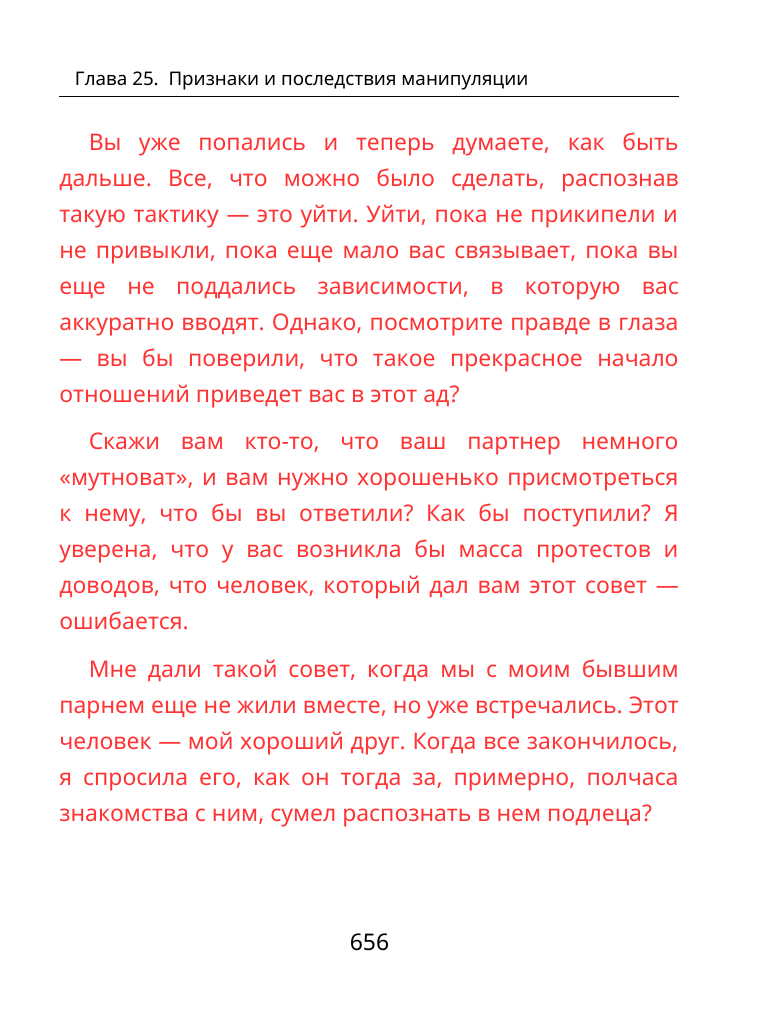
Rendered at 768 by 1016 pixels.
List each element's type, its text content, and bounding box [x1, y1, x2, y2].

text Мне дали такой совет, когда мы с моим бывшим парнем еще не жили вместе, но уже встречались. Этот человек — мой хороший друг. Когда все закончилось, я спросила его, как он тогда за, примерно, полчаса знакомства с ним, сумел распознать в нем подлеца? [59, 653, 679, 828]
text Вы уже попались и теперь думаете, как быть дальше. Все, что можно было сделать, распознав такую тактику — это уйти. Уйти, пока не прикипели и не привыкли, пока еще мало вас связывает, пока вы еще не поддались зависимости, в которую вас аккуратно вводят. Однако, посмотрите правде в глаза — вы бы поверили, что такое прекрасное начало отношений приведет вас в этот ад? [59, 126, 679, 409]
text Скажи вам кто-то, что ваш партнер немного «мутноват», и вам нужно хорошенько присмотреться к нему, что бы вы ответили? Как бы поступили? Я уверена, что у вас возникла бы масса протестов и доводов, что человек, который дал вам этот совет — ошибается. [59, 425, 679, 636]
